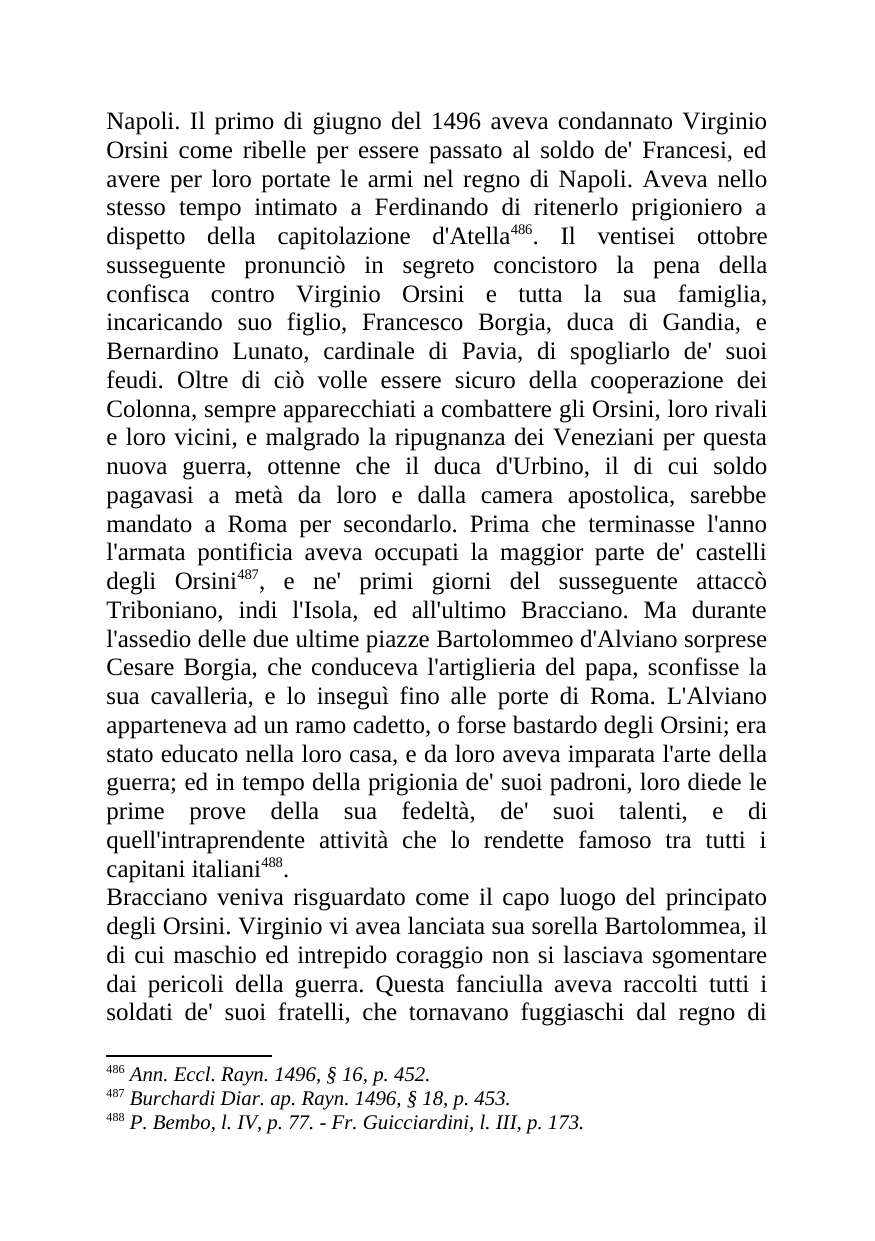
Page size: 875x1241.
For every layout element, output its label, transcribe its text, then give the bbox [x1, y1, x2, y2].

text Burchardi Diar. ap. Rayn. 1496, § 18, p. 453. [106, 1086, 768, 1110]
text Ann. Eccl. Rayn. 1496, § 16, p. 452. [106, 1062, 768, 1086]
text Napoli. Il primo di giugno del 1496 aveva condannato Virginio Orsini come ribelle per essere passato al soldo de' Francesi, ed avere per loro portate le armi nel regno di Napoli. Aveva nello stesso tempo intimato a Ferdinando di ritenerlo prigioniero a dispetto della capitolazione d'Atella. Il ventisei ottobre susseguente pronunciò in segreto concistoro la pena della confisca contro Virginio Orsini e tutta la sua famiglia, incaricando suo figlio, Francesco Borgia, duca di Gandia, e Bernardino Lunato, cardinale di Pavia, di spogliarlo de' suoi feudi. Oltre di ciò volle essere sicuro della cooperazione dei Colonna, sempre apparecchiati a combattere gli Orsini, loro rivali e loro vicini, e malgrado la ripugnanza dei Veneziani per questa nuova guerra, ottenne che il duca d'Urbino, il di cui soldo pagavasi a metà da loro e dalla camera apostolica, sarebbe mandato a Roma per secondarlo. Prima che terminasse l'anno l'armata pontificia aveva occupati la maggior parte de' castelli degli Orsini, e ne' primi giorni del susseguente attaccò Triboniano, indi l'Isola, ed all'ultimo Bracciano. Ma durante l'assedio delle due ultime piazze Bartolommeo d'Alviano sorprese Cesare Borgia, che conduceva l'artiglieria del papa, sconfisse la sua cavalleria, e lo inseguì fino alle porte di Roma. L'Alviano apparteneva ad un ramo cadetto, o forse bastardo degli Orsini; era stato educato nella loro casa, e da loro aveva imparata l'arte della guerra; ed in tempo della prigionia de' suoi padroni, loro diede le prime prove della sua fedeltà, de' suoi talenti, e di quell'intraprendente attività che lo rendette famoso tra tutti i capitani italiani. [106, 106, 768, 882]
text P. Bembo, l. IV, p. 77. - Fr. Guicciardini, l. III, p. 173. [106, 1110, 768, 1134]
text Bracciano veniva risguardato come il capo luogo del principato degli Orsini. Virginio vi avea lanciata sua sorella Bartolommea, il di cui maschio ed intrepido coraggio non si lasciava sgomentare dai pericoli della guerra. Questa fanciulla aveva raccolti tutti i soldati de' suoi fratelli, che tornavano fuggiaschi dal regno di [106, 882, 768, 1026]
